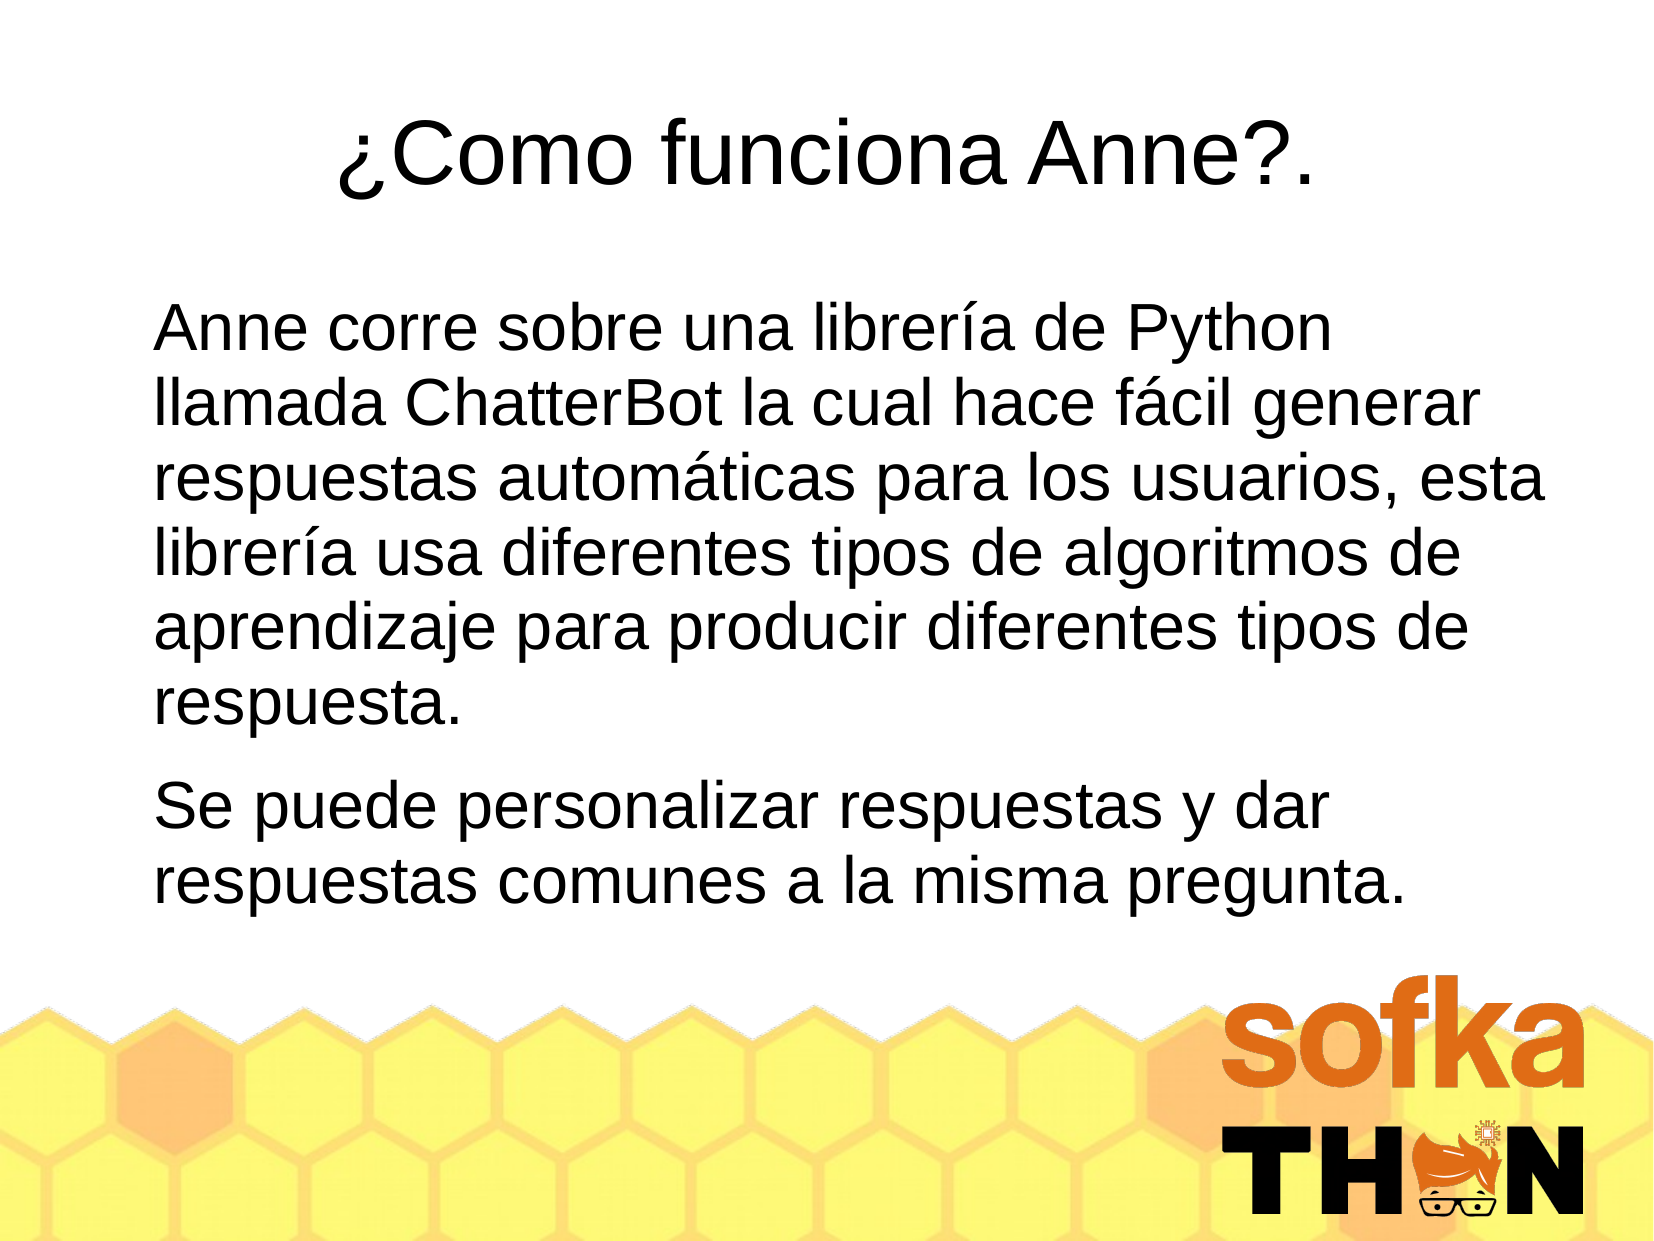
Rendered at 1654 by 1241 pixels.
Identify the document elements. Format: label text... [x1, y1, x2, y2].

list Anne corre sobre una librería de Python llamada ChatterBot la cual hace fácil generar respuestas automáticas para los usuarios, esta librería usa diferentes tipos de algoritmos de aprendizaje para producir diferentes tipos de respuesta. Se puede personalizar respuestas y dar respuestas comunes a la misma pregunta. [82, 290, 1571, 1010]
picture [0, 968, 1654, 1241]
title ¿Como funciona Anne?. [82, 49, 1571, 257]
